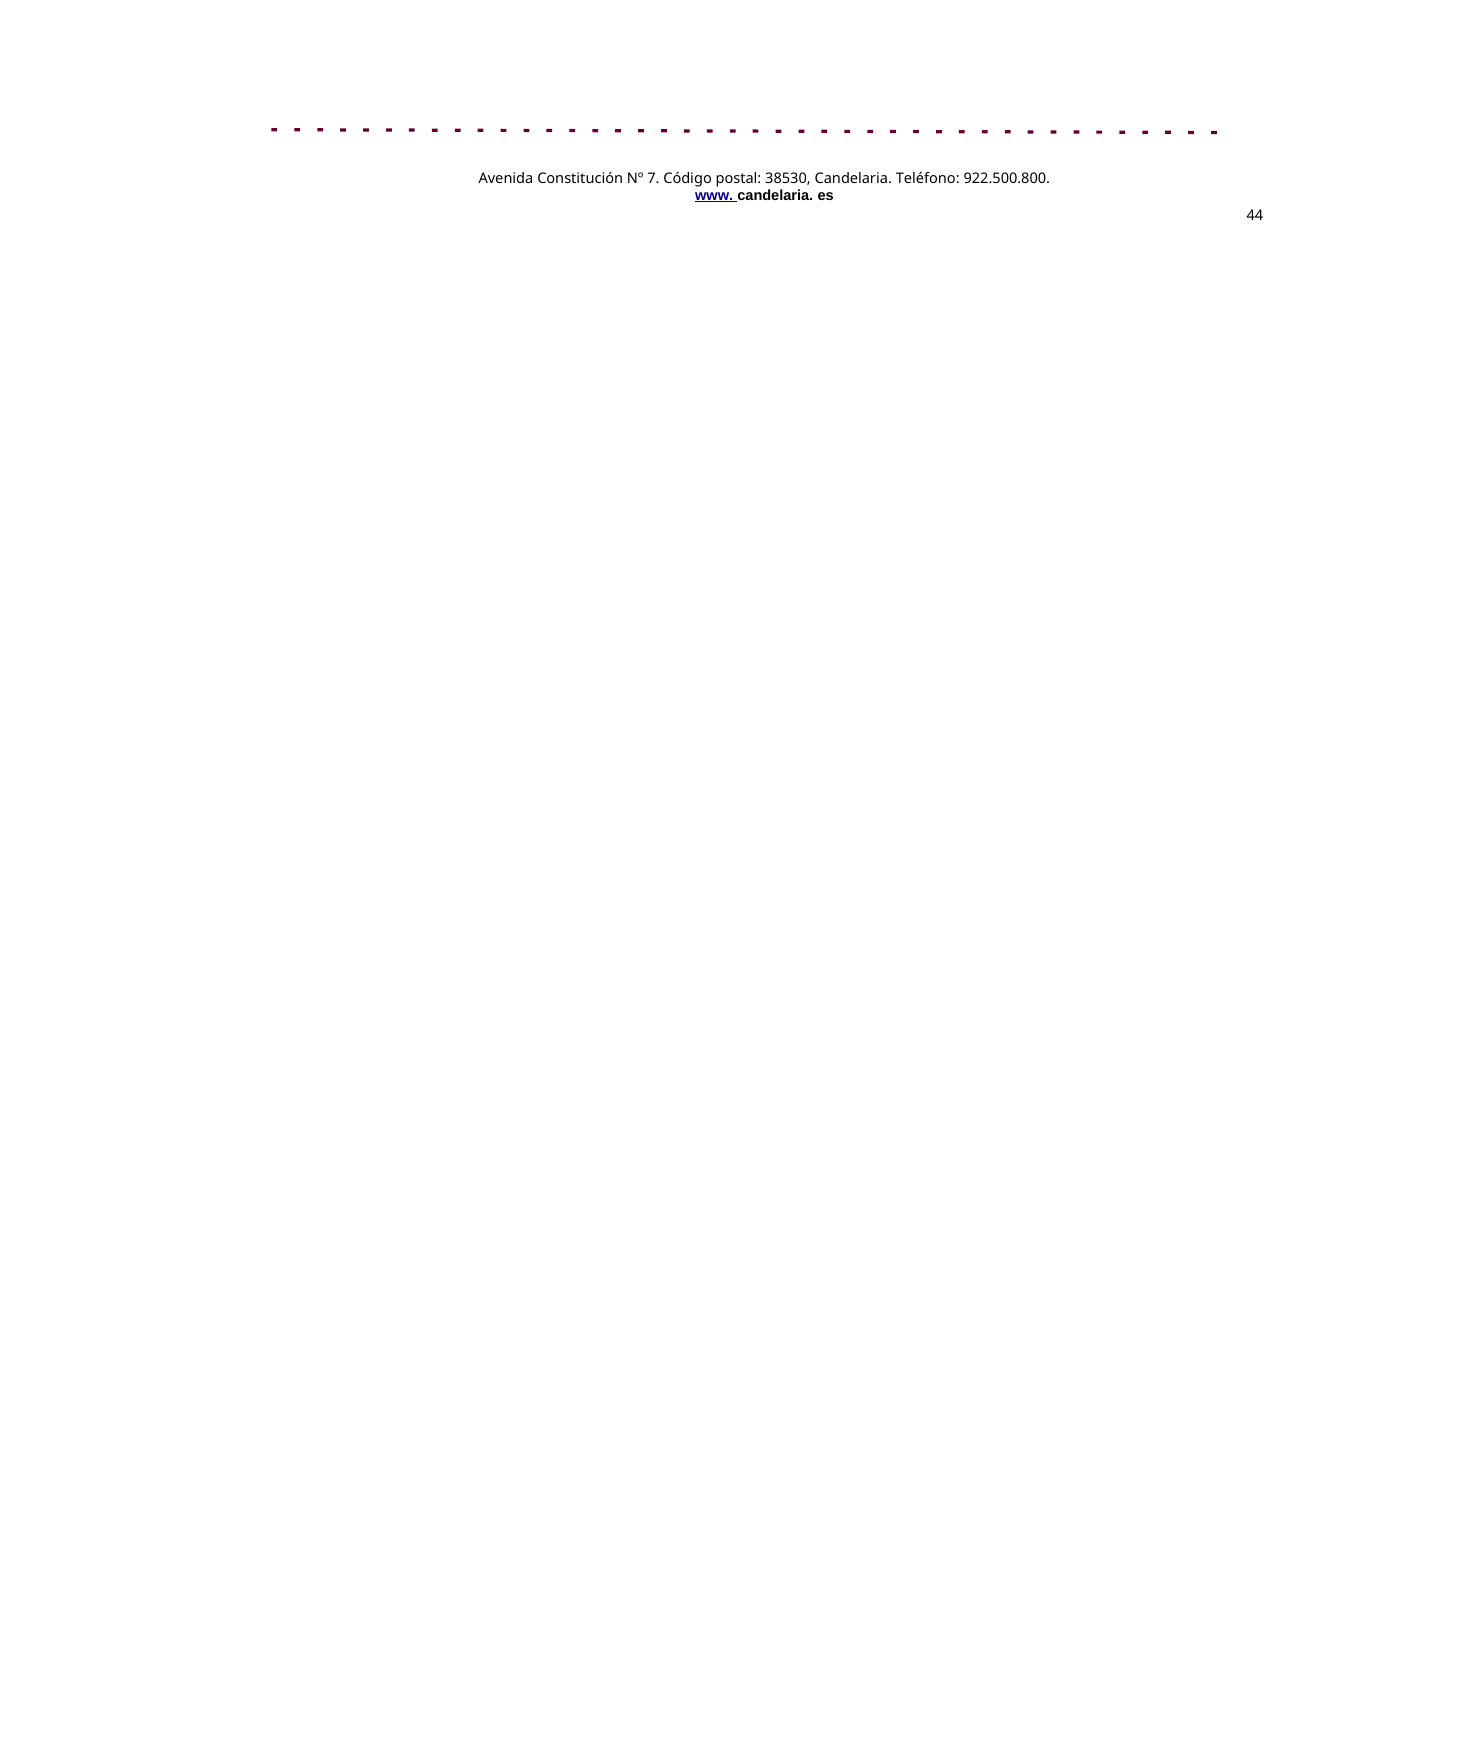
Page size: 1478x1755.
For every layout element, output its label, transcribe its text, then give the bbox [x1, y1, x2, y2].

text Avenida Constitución Nº 7. Código postal: 38530, Candelaria. Teléfono: 922.500.800. [408, 171, 1120, 187]
text 44 [210, 204, 1263, 224]
text www. candelaria. es [409, 187, 1120, 204]
